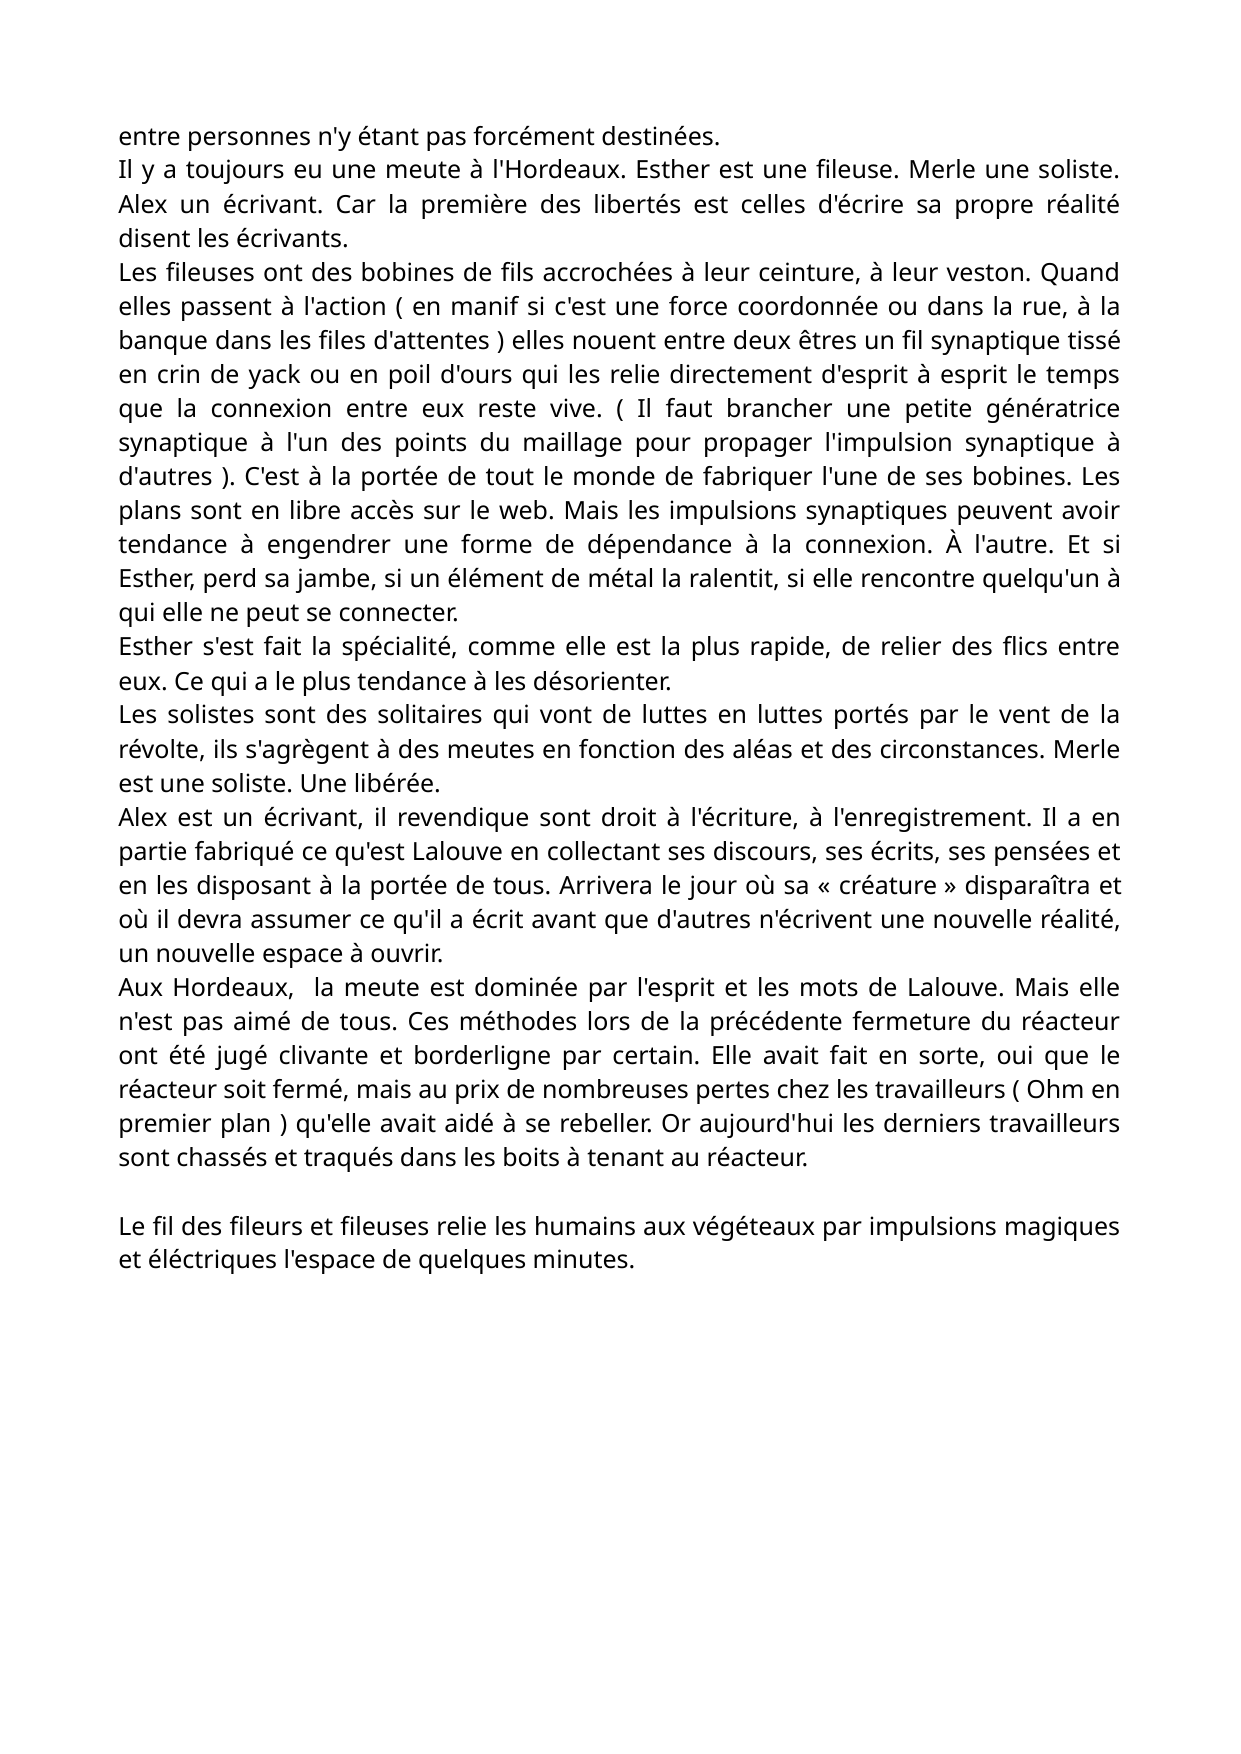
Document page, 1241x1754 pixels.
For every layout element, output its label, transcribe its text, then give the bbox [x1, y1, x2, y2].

text Il y a toujours eu une meute à l'Hordeaux. Esther est une fileuse. Merle une soliste. Alex un écrivant. Car la première des libertés est celles d'écrire sa propre réalité disent les écrivants. [118, 152, 1122, 254]
text Le fil des fileurs et fileuses relie les humains aux végéteaux par impulsions magiques et éléctriques l'espace de quelques minutes. [118, 1208, 1122, 1276]
text Les fileuses ont des bobines de fils accrochées à leur ceinture, à leur veston. Quand elles passent à l'action ( en manif si c'est une force coordonnée ou dans la rue, à la banque dans les files d'attentes ) elles nouent entre deux êtres un fil synaptique tissé en crin de yack ou en poil d'ours qui les relie directement d'esprit à esprit le temps que la connexion entre eux reste vive. ( Il faut brancher une petite génératrice synaptique à l'un des points du maillage pour propager l'impulsion synaptique à d'autres ). C'est à la portée de tout le monde de fabriquer l'une de ses bobines. Les plans sont en libre accès sur le web. Mais les impulsions synaptiques peuvent avoir tendance à engendrer une forme de dépendance à la connexion. À l'autre. Et si Esther, perd sa jambe, si un élément de métal la ralentit, si elle rencontre quelqu'un à qui elle ne peut se connecter. [118, 254, 1122, 629]
text Aux Hordeaux, la meute est dominée par l'esprit et les mots de Lalouve. Mais elle n'est pas aimé de tous. Ces méthodes lors de la précédente fermeture du réacteur ont été jugé clivante et borderligne par certain. Elle avait fait en sorte, oui que le réacteur soit fermé, mais au prix de nombreuses pertes chez les travailleurs ( Ohm en premier plan ) qu'elle avait aidé à se rebeller. Or aujourd'hui les derniers travailleurs sont chassés et traqués dans les boits à tenant au réacteur. [118, 970, 1122, 1174]
text Les solistes sont des solitaires qui vont de luttes en luttes portés par le vent de la révolte, ils s'agrègent à des meutes en fonction des aléas et des circonstances. Merle est une soliste. Une libérée. [118, 697, 1122, 799]
text entre personnes n'y étant pas forcément destinées. [118, 118, 1122, 152]
text Esther s'est fait la spécialité, comme elle est la plus rapide, de relier des flics entre eux. Ce qui a le plus tendance à les désorienter. [118, 629, 1122, 697]
text Alex est un écrivant, il revendique sont droit à l'écriture, à l'enregistrement. Il a en partie fabriqué ce qu'est Lalouve en collectant ses discours, ses écrits, ses pensées et en les disposant à la portée de tous. Arrivera le jour où sa « créature » disparaîtra et où il devra assumer ce qu'il a écrit avant que d'autres n'écrivent une nouvelle réalité, un nouvelle espace à ouvrir. [118, 799, 1122, 970]
